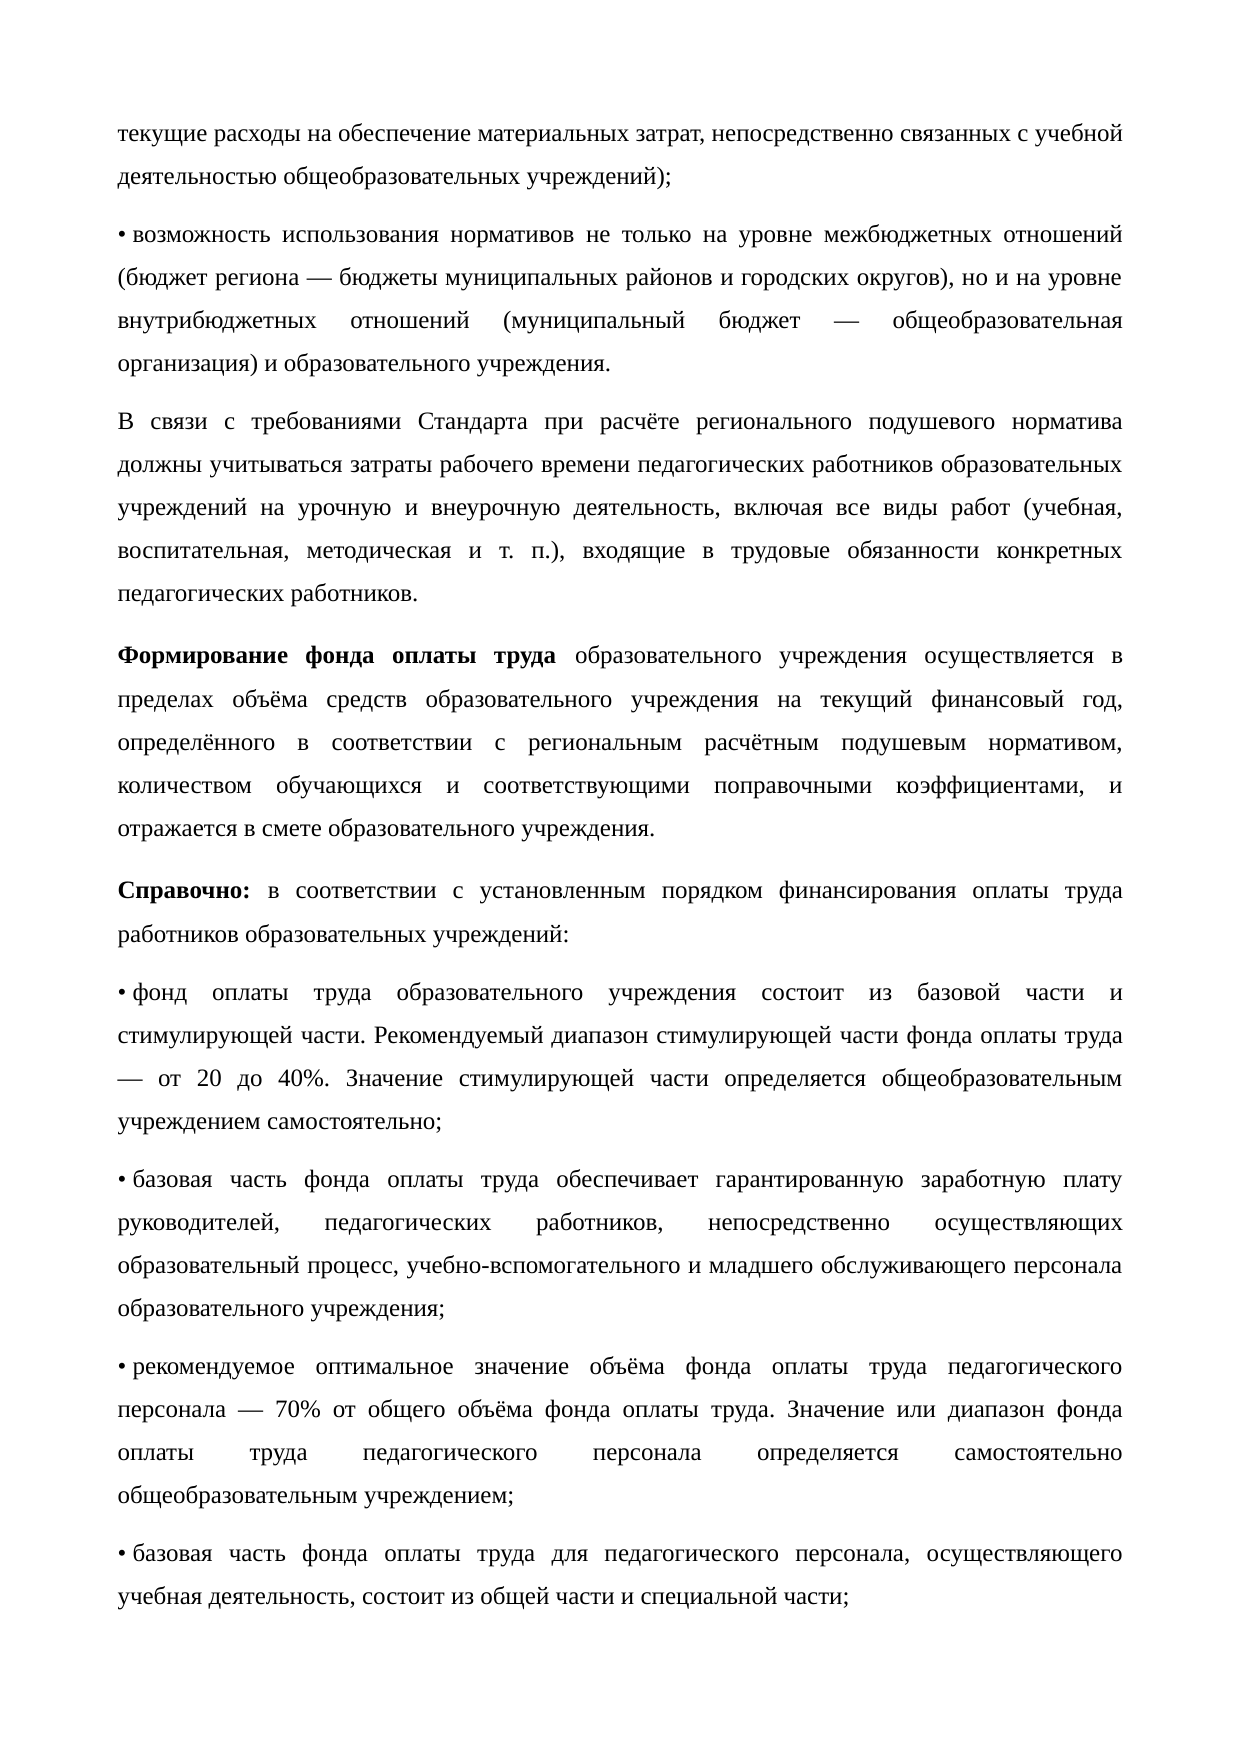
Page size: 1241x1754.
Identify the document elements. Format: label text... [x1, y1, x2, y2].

text • возможность использования нормативов не только на уровне межбюджетных отношений (бюджет региона — бюджеты муниципальных районов и городских округов), но и на уровне внутрибюджетных отношений (муниципальный бюджет — общеобразовательная организация) и образовательного учреждения. [117, 219, 1123, 377]
text • базовая часть фонда оплаты труда обеспечивает гарантированную заработную плату руководителей, педагогических работников, непосредственно осуществляющих образовательный процесс, учебно-вспомогательного и младшего обслуживающего персонала образовательного учреждения; [117, 1164, 1123, 1322]
text • рекомендуемое оптимальное значение объёма фонда оплаты труда педагогического персонала — 70% от общего объёма фонда оплаты труда. Значение или диапазон фонда оплаты труда педагогического персонала определяется самостоятельно общеобразовательным учреждением; [117, 1351, 1123, 1509]
text • базовая часть фонда оплаты труда для педагогического персонала, осуществляющего учебная деятельность, состоит из общей части и специальной части; [117, 1538, 1123, 1610]
text Формирование фонда оплаты труда образовательного учреждения осуществляется в пределах объёма средств образовательного учреждения на текущий финансовый год, определённого в соответствии с региональным расчётным подушевым нормативом, количеством обучающихся и соответствующими поправочными коэффициентами, и отражается в смете образовательного учреждения. [117, 636, 1123, 842]
text • фонд оплаты труда образовательного учреждения состоит из базовой части и стимулирующей части. Рекомендуемый диапазон стимулирующей части фонда оплаты труда — от 20 до 40%. Значение стимулирующей части определяется общеобразовательным учреждением самостоятельно; [117, 977, 1123, 1135]
text текущие расходы на обеспечение материальных затрат, непосредственно связанных с учебной деятельностью общеобразовательных учреждений); [117, 118, 1123, 190]
text Справочно: в соответствии с установленным порядком финансирования оплаты труда работников образовательных учреждений: [117, 871, 1123, 948]
text В связи с требованиями Стандарта при расчёте регионального подушевого норматива должны учитываться затраты рабочего времени педагогических работников образовательных учреждений на урочную и внеурочную деятельность, включая все виды работ (учебная, воспитательная, методическая и т. п.), входящие в трудовые обязанности конкретных педагогических работников. [117, 406, 1123, 607]
